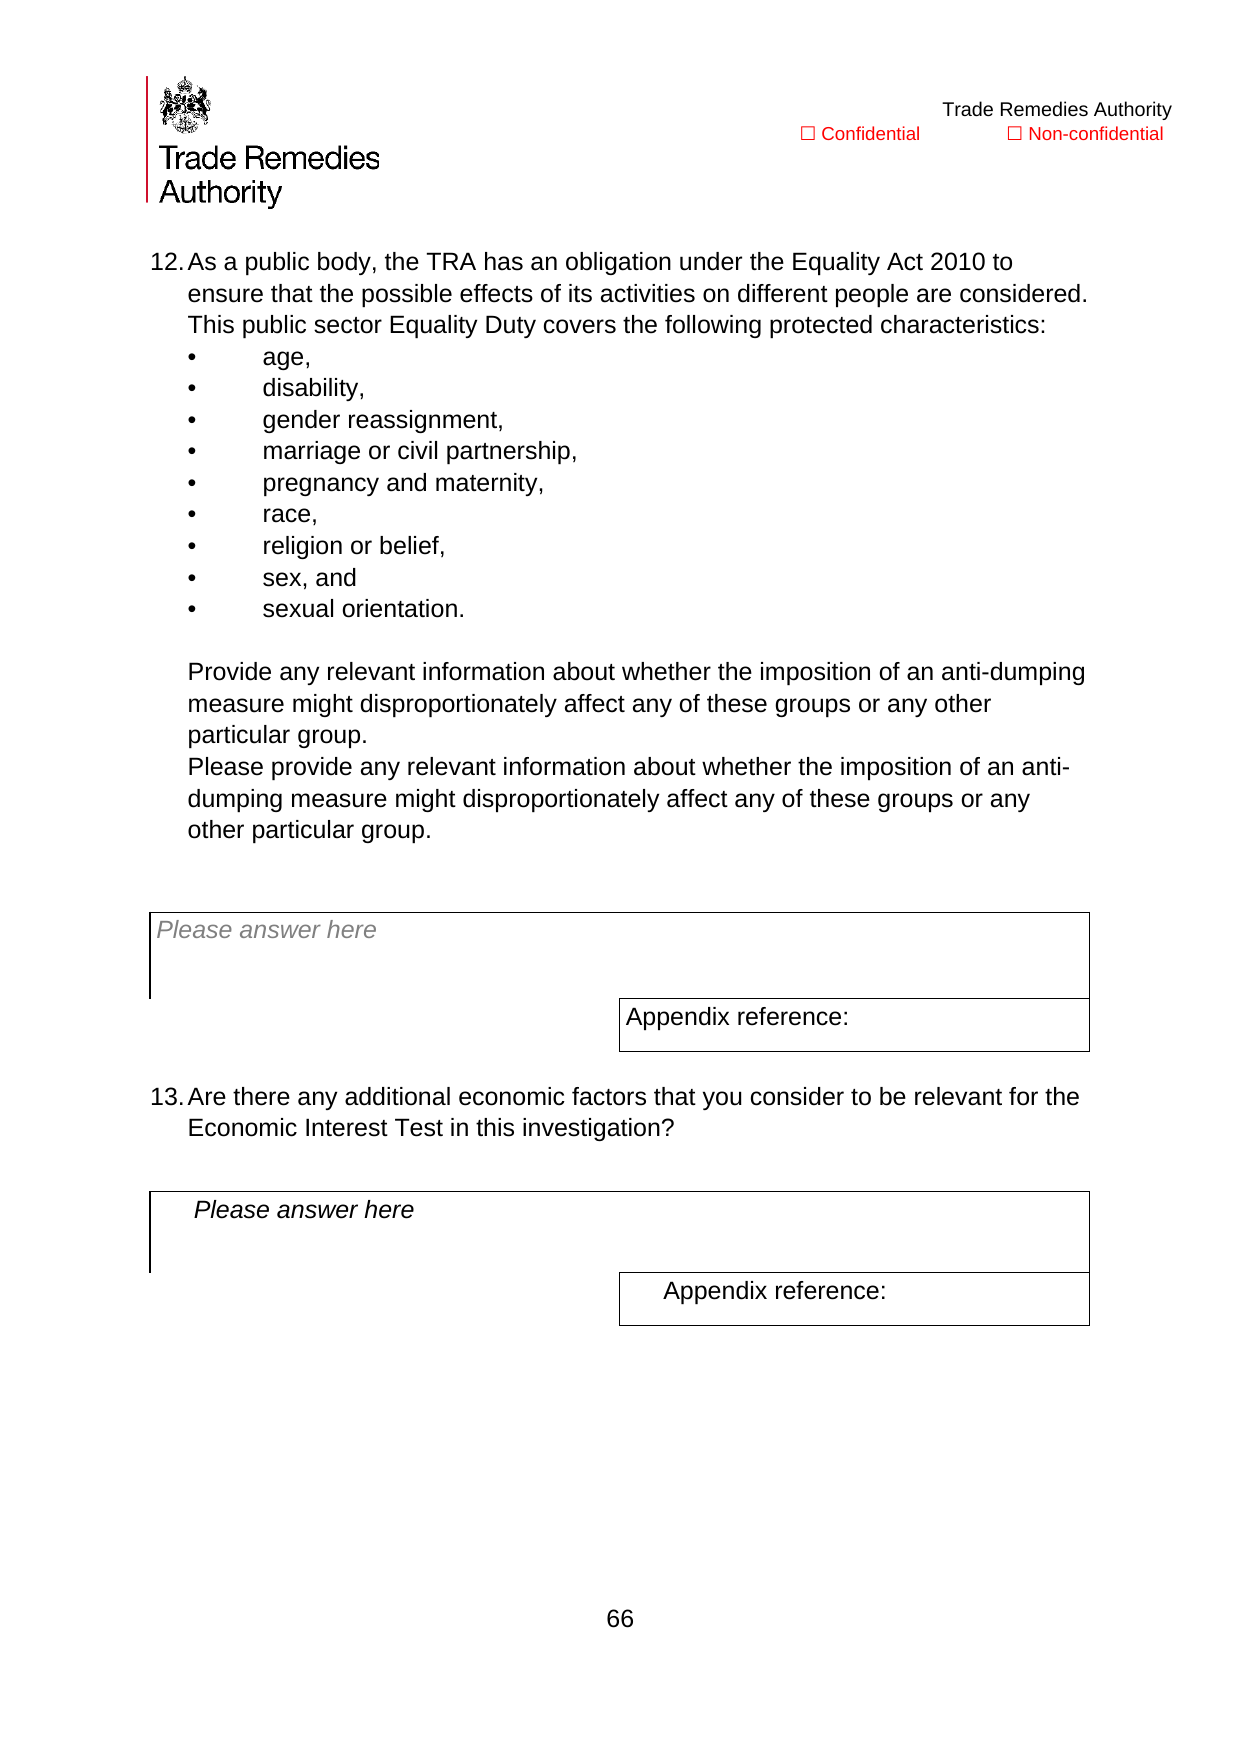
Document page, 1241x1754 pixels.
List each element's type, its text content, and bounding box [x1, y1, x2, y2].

list Please provide any relevant information about whether the imposition of an anti-dumping measure might disproportionately affect any of these groups or any other particular group. [187, 752, 1090, 844]
table_cell [150, 1273, 619, 1324]
list • sex, and [187, 563, 1090, 591]
list • race, [187, 499, 1090, 528]
list • marriage or civil partnership, [187, 436, 1090, 465]
list • age, [187, 342, 1090, 370]
list • religion or belief, [187, 531, 1090, 560]
table_header Please answer here [151, 1192, 1089, 1272]
list • pregnancy and maternity, [187, 468, 1090, 497]
list • gender reassignment, [187, 405, 1090, 433]
list • disability, [187, 373, 1090, 402]
table_cell Appendix reference: [620, 1273, 1089, 1324]
list As a public body, the TRA has an obligation under the Equality Act 2010 to ensure that the possible effects of its activities on different people are considered. This public sector Equality Duty covers the following protected characteristics: [150, 247, 1090, 339]
list Provide any relevant information about whether the imposition of an anti-dumping measure might disproportionately affect any of these groups or any other particular group. [187, 657, 1090, 749]
table_header Please answer here [151, 913, 1089, 998]
list Are there any additional economic factors that you consider to be relevant for the Economic Interest Test in this investigation? [150, 1082, 1090, 1142]
list • sexual orientation. [187, 594, 1090, 623]
table_cell Appendix reference: [620, 999, 1089, 1051]
table_cell [150, 999, 619, 1051]
